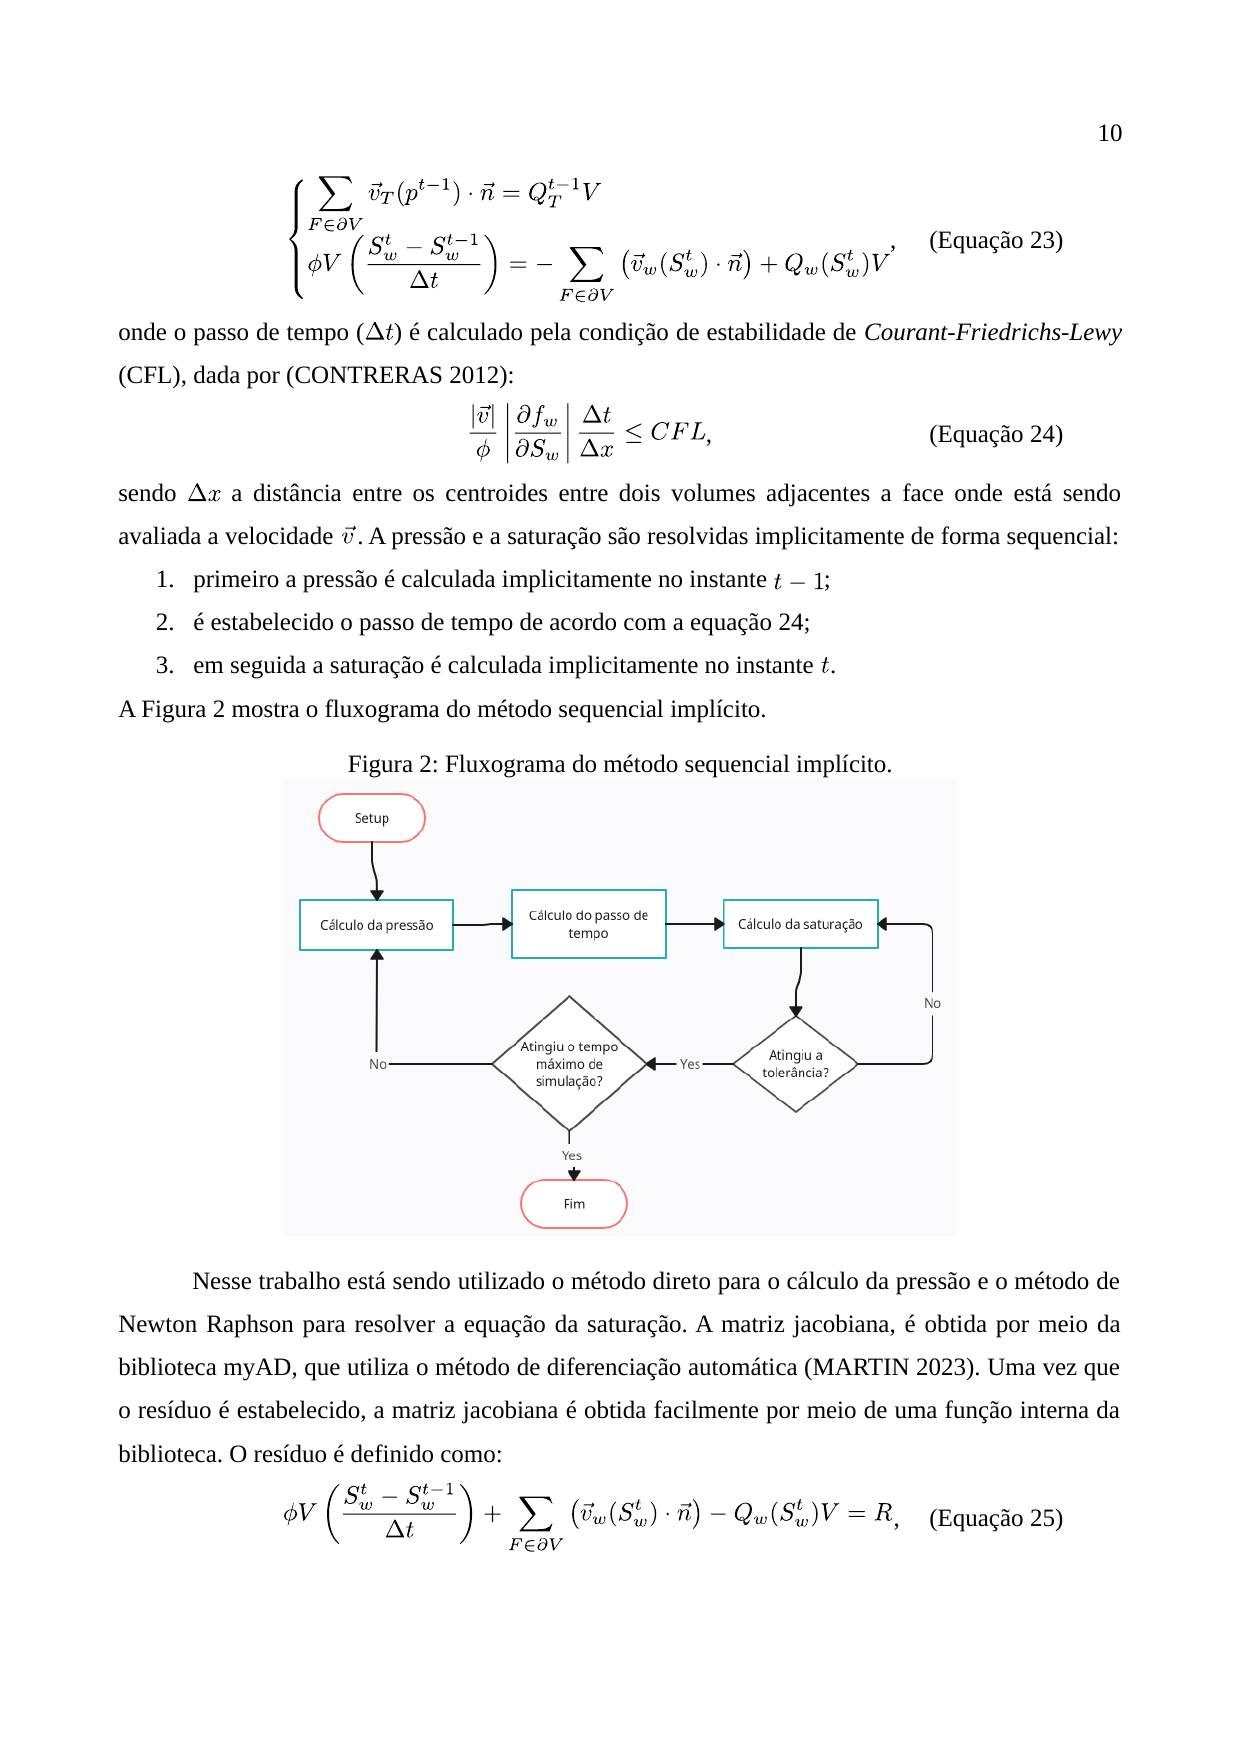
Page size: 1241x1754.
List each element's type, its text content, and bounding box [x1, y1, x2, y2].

text onde o passo de tempo () é calculado pela condição de estabilidade de Courant-Friedrichs-Lewy (CFL), dada por (CONTRERAS 2012): [118, 317, 1122, 388]
text A Figura 2 mostra o fluxograma do método sequencial implícito. [118, 694, 1122, 722]
text , (Equação 25) [118, 1482, 1122, 1553]
list é estabelecido o passo de tempo de acordo com a equação 24; [156, 607, 1122, 636]
picture [283, 778, 958, 1236]
text [118, 403, 507, 464]
text Figura 2: Fluxograma do método sequencial implícito. [283, 749, 957, 778]
text , (Equação 23) [350, 176, 1122, 302]
list primeiro a pressão é calculada implicitamente no instante ; [156, 564, 1122, 593]
text sendo a distância entre os centroides entre dois volumes adjacentes a face onde está sendo avaliada a velocidade . A pressão e a saturação são resolvidas implicitamente de forma sequencial: [118, 478, 1122, 550]
list em seguida a saturação é calculada implicitamente no instante . [156, 651, 1122, 679]
text Nesse trabalho está sendo utilizado o método direto para o cálculo da pressão e o método de Newton Raphson para resolver a equação da saturação. A matriz jacobiana, é obtida por meio da biblioteca myAD, que utiliza o método de diferenciação automática (MARTIN 2023). Uma vez que o resíduo é estabelecido, a matriz jacobiana é obtida facilmente por meio de uma função interna da biblioteca. O resíduo é definido como: [118, 1266, 1122, 1467]
text [118, 176, 578, 302]
text , (Equação 24) [569, 403, 1122, 464]
